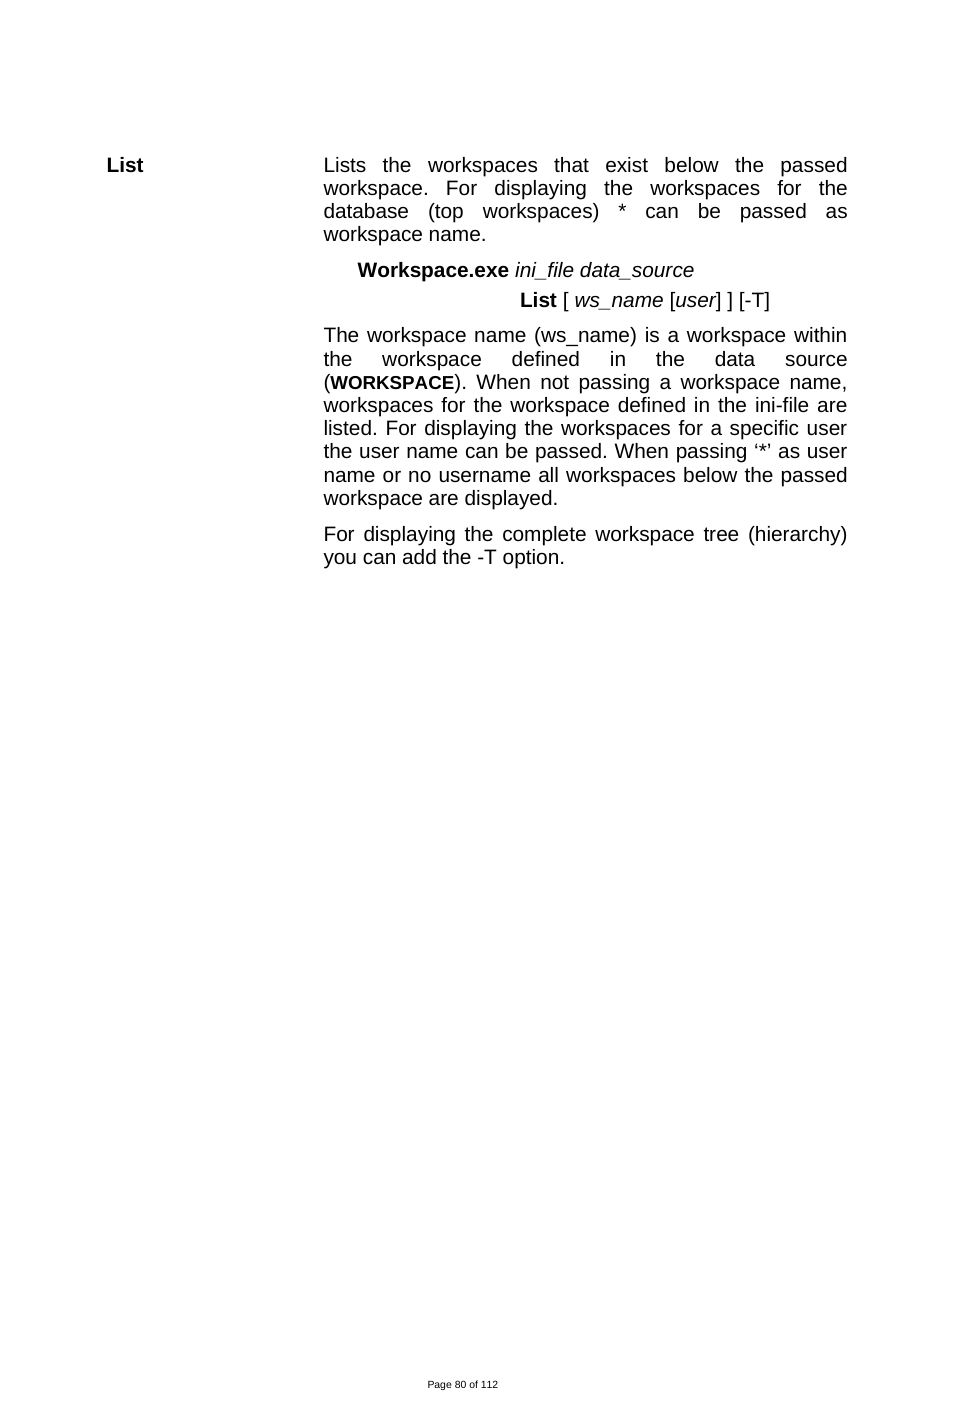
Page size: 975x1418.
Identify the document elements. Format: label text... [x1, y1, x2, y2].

table_cell List [95, 147, 312, 575]
table_cell Lists the workspaces that exist below the passed workspace. For displaying the workspaces for the database (top workspaces) * can be passed as workspace name. Workspace.exe ini_file data_source List [ ws_name [user] ] [-T] The workspace name (ws_name) is a workspace within the workspace defined in the data source (WORKSPACE). When not passing a workspace name, workspaces for the workspace defined in the ini-file are listed. For displaying the workspaces for a specific user the user name can be passed. When passing ‘*’ as user name or no username all workspaces below the passed workspace are displayed. For displaying the complete workspace tree (hierarchy) you can add the -T option. [312, 147, 859, 575]
